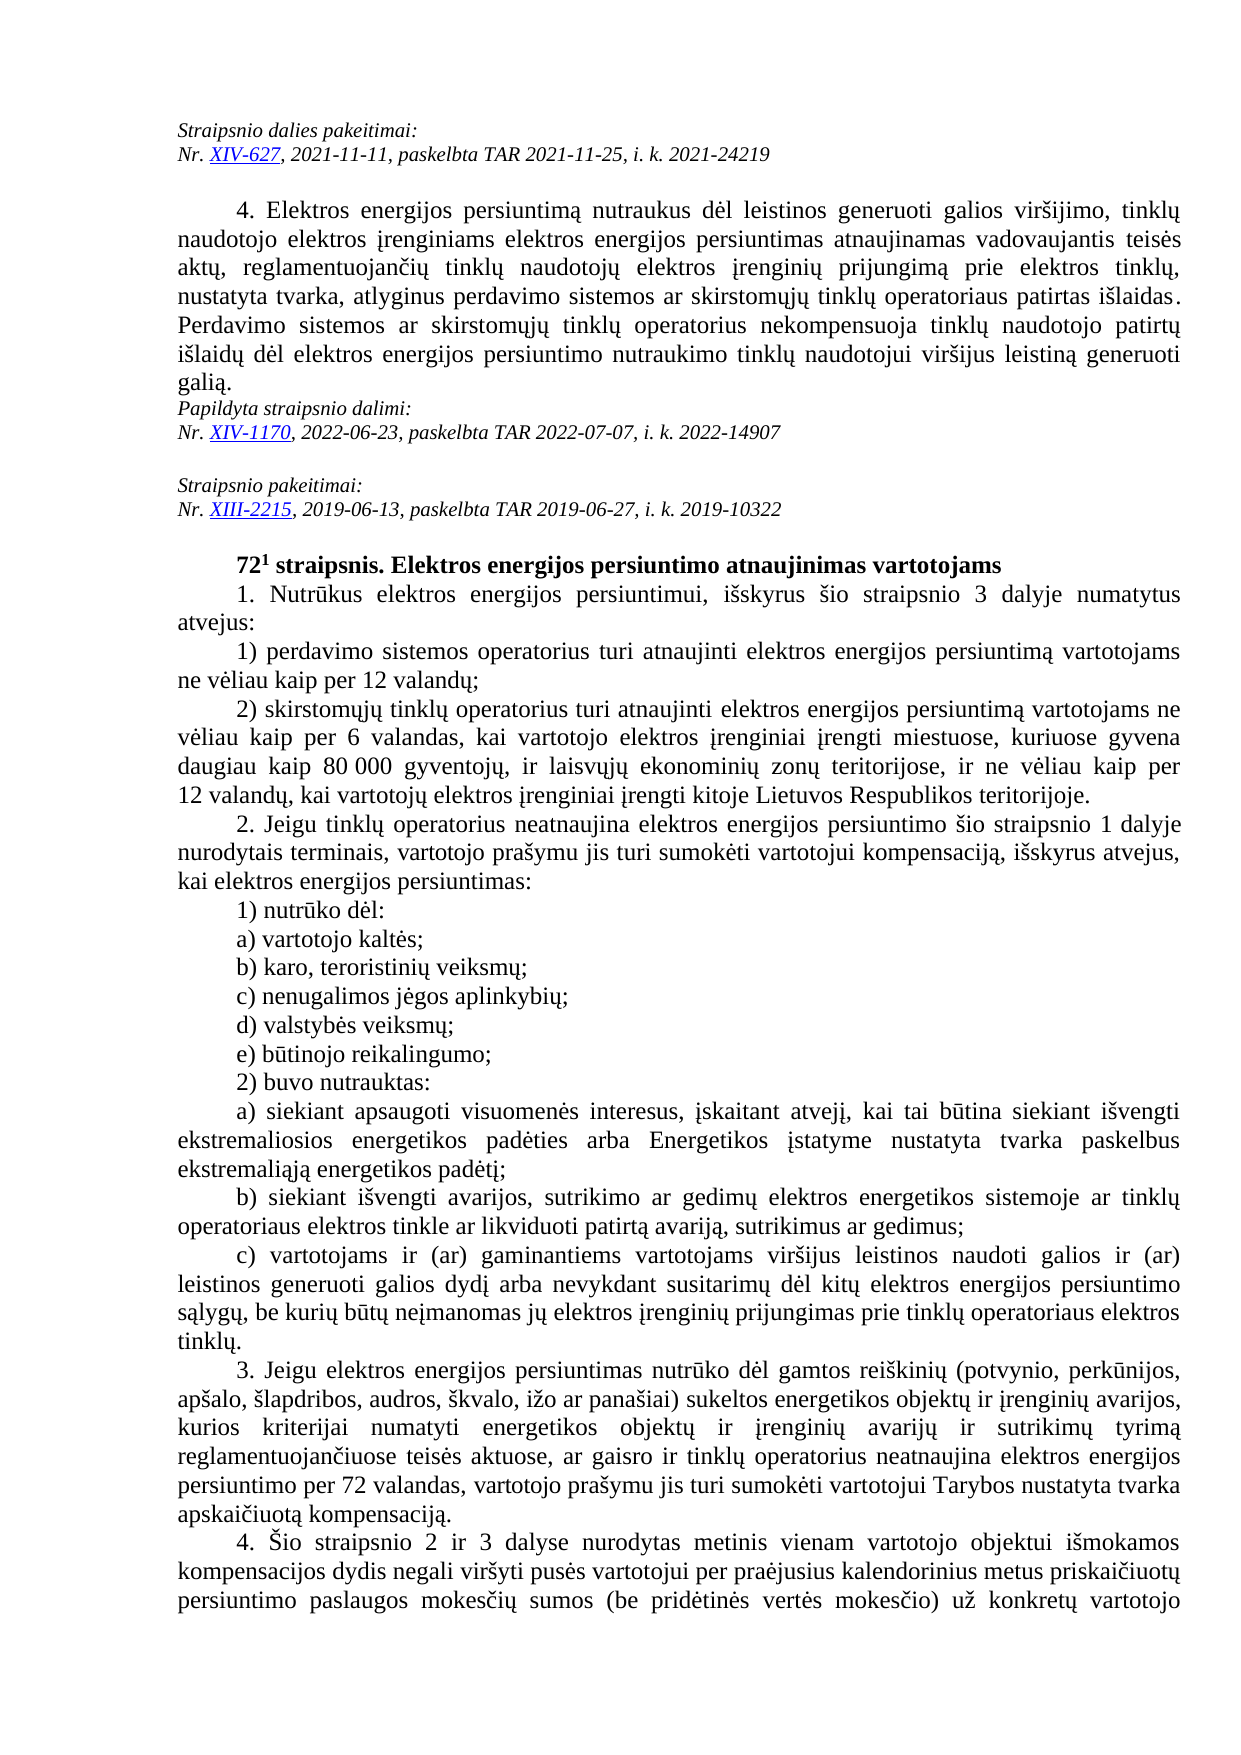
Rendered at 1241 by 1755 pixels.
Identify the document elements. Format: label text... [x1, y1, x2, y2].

text Straipsnio dalies pakeitimai: [177, 118, 1181, 142]
text Papildyta straipsnio dalimi: [177, 396, 1181, 420]
text a) siekiant apsaugoti visuomenės interesus, įskaitant atvejį, kai tai būtina siekiant išvengti ekstremaliosios energetikos padėties arba Energetikos įstatyme nustatyta tvarka paskelbus ekstremaliąją energetikos padėtį; [177, 1096, 1181, 1182]
text b) karo, teroristinių veiksmų; [177, 952, 1181, 981]
text 721 straipsnis. Elektros energijos persiuntimo atnaujinimas vartotojams [177, 550, 1181, 579]
text d) valstybės veiksmų; [177, 1010, 1181, 1039]
text Straipsnio pakeitimai: [177, 473, 1181, 497]
text 4. Šio straipsnio 2 ir 3 dalyse nurodytas metinis vienam vartotojo objektui išmokamos kompensacijos dydis negali viršyti pusės vartotojui per praėjusius kalendorinius metus priskaičiuotų persiuntimo paslaugos mokesčių sumos (be pridėtinės vertės mokesčio) už konkretų vartotojo [177, 1527, 1181, 1614]
text a) vartotojo kaltės; [177, 924, 1181, 952]
text Nr. XIII-2215, 2019-06-13, paskelbta TAR 2019-06-27, i. k. 2019-10322 [177, 497, 1181, 521]
text 4. Elektros energijos persiuntimą nutraukus dėl leistinos generuoti galios viršijimo, tinklų naudotojo elektros įrenginiams elektros energijos persiuntimas atnaujinamas vadovaujantis teisės aktų, reglamentuojančių tinklų naudotojų elektros įrenginių prijungimą prie elektros tinklų, nustatyta tvarka, atlyginus perdavimo sistemos ar skirstomųjų tinklų operatoriaus patirtas išlaidas. Perdavimo sistemos ar skirstomųjų tinklų operatorius nekompensuoja tinklų naudotojo patirtų išlaidų dėl elektros energijos persiuntimo nutraukimo tinklų naudotojui viršijus leistiną generuoti galią. [177, 195, 1181, 396]
text 2) skirstomųjų tinklų operatorius turi atnaujinti elektros energijos persiuntimą vartotojams ne vėliau kaip per 6 valandas, kai vartotojo elektros įrenginiai įrengti miestuose, kuriuose gyvena daugiau kaip 80 000 gyventojų, ir laisvųjų ekonominių zonų teritorijose, ir ne vėliau kaip per 12 valandų, kai vartotojų elektros įrenginiai įrengti kitoje Lietuvos Respublikos teritorijoje. [177, 694, 1181, 809]
text e) būtinojo reikalingumo; [177, 1039, 1181, 1067]
text 1) perdavimo sistemos operatorius turi atnaujinti elektros energijos persiuntimą vartotojams ne vėliau kaip per 12 valandų; [177, 636, 1181, 694]
text b) siekiant išvengti avarijos, sutrikimo ar gedimų elektros energetikos sistemoje ar tinklų operatoriaus elektros tinkle ar likviduoti patirtą avariją, sutrikimus ar gedimus; [177, 1182, 1181, 1240]
text Nr. XIV-627, 2021-11-11, paskelbta TAR 2021-11-25, i. k. 2021-24219 [177, 142, 1181, 166]
text 3. Jeigu elektros energijos persiuntimas nutrūko dėl gamtos reiškinių (potvynio, perkūnijos, apšalo, šlapdribos, audros, škvalo, ižo ar panašiai) sukeltos energetikos objektų ir įrenginių avarijos, kurios kriterijai numatyti energetikos objektų ir įrenginių avarijų ir sutrikimų tyrimą reglamentuojančiuose teisės aktuose, ar gaisro ir tinklų operatorius neatnaujina elektros energijos persiuntimo per 72 valandas, vartotojo prašymu jis turi sumokėti vartotojui Tarybos nustatyta tvarka apskaičiuotą kompensaciją. [177, 1355, 1181, 1527]
text 2) buvo nutrauktas: [177, 1067, 1181, 1096]
text 1) nutrūko dėl: [177, 895, 1181, 924]
text 2. Jeigu tinklų operatorius neatnaujina elektros energijos persiuntimo šio straipsnio 1 dalyje nurodytais terminais, vartotojo prašymu jis turi sumokėti vartotojui kompensaciją, išskyrus atvejus, kai elektros energijos persiuntimas: [177, 809, 1181, 895]
text c) nenugalimos jėgos aplinkybių; [177, 981, 1181, 1010]
text Nr. XIV-1170, 2022-06-23, paskelbta TAR 2022-07-07, i. k. 2022-14907 [177, 420, 1181, 444]
text c) vartotojams ir (ar) gaminantiems vartotojams viršijus leistinos naudoti galios ir (ar) leistinos generuoti galios dydį arba nevykdant susitarimų dėl kitų elektros energijos persiuntimo sąlygų, be kurių būtų neįmanomas jų elektros įrenginių prijungimas prie tinklų operatoriaus elektros tinklų. [177, 1240, 1181, 1355]
text 1. Nutrūkus elektros energijos persiuntimui, išskyrus šio straipsnio 3 dalyje numatytus atvejus: [177, 579, 1181, 636]
